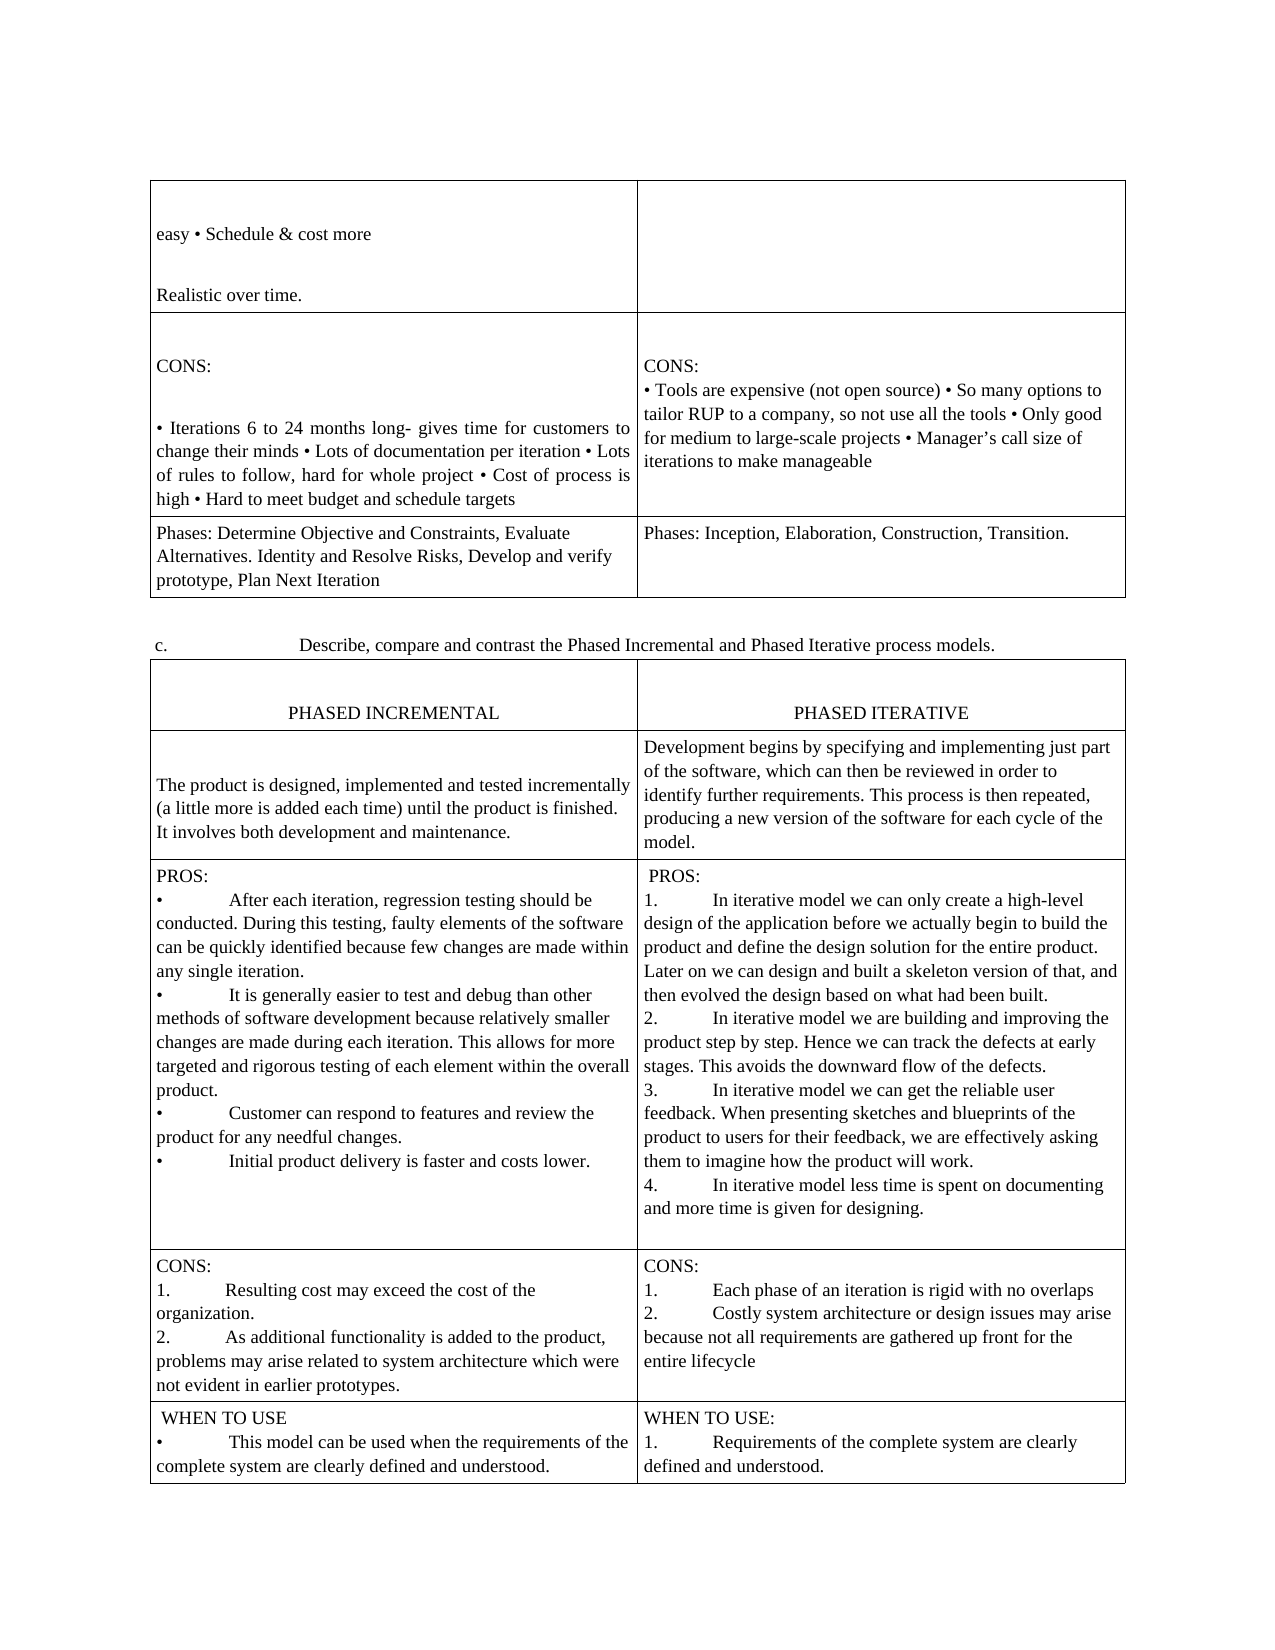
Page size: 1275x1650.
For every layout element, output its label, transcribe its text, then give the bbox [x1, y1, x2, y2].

table_cell CONS: • Iterations 6 to 24 months long- gives time for customers to change their minds • Lots of documentation per iteration • Lots of rules to follow, hard for whole project • Cost of process is high • Hard to meet budget and schedule targets [151, 313, 637, 516]
subtitle c. Describe, compare and contrast the Phased Incremental and Phased Iterative process models. [150, 635, 1125, 656]
table_cell PROS: • After each iteration, regression testing should be conducted. During this testing, faulty elements of the software can be quickly identified because few changes are made within any single iteration. • It is generally easier to test and debug than other methods of software development because relatively smaller changes are made during each iteration. This allows for more targeted and rigorous testing of each element within the overall product. • Customer can respond to features and review the product for any needful changes. • Initial product delivery is faster and costs lower. [151, 860, 637, 1249]
table_cell easy • Schedule & cost more Realistic over time. [151, 181, 637, 312]
table_cell Development begins by specifying and implementing just part of the software, which can then be reviewed in order to identify further requirements. This process is then repeated, producing a new version of the software for each cycle of the model. [638, 731, 1125, 859]
table_cell CONS: 1. Resulting cost may exceed the cost of the organization. 2. As additional functionality is added to the product, problems may arise related to system architecture which were not evident in earlier prototypes. [151, 1250, 637, 1401]
table_header PHASED INCREMENTAL [151, 660, 637, 730]
table_header PHASED ITERATIVE [638, 660, 1125, 730]
table_cell Phases: Inception, Elaboration, Construction, Transition. [638, 517, 1125, 597]
table_cell The product is designed, implemented and tested incrementally (a little more is added each time) until the product is finished. It involves both development and maintenance. [151, 731, 637, 859]
table_cell WHEN TO USE • This model can be used when the requirements of the complete system are clearly defined and understood. [151, 1402, 637, 1482]
table_cell CONS: 1. Each phase of an iteration is rigid with no overlaps 2. Costly system architecture or design issues may arise because not all requirements are gathered up front for the entire lifecycle [638, 1250, 1125, 1401]
table_cell CONS: • Tools are expensive (not open source) • So many options to tailor RUP to a company, so not use all the tools • Only good for medium to large-scale projects • Manager’s call size of iterations to make manageable [638, 313, 1125, 516]
table_cell Phases: Determine Objective and Constraints, Evaluate Alternatives. Identity and Resolve Risks, Develop and verify prototype, Plan Next Iteration [151, 517, 637, 597]
table_cell WHEN TO USE: 1. Requirements of the complete system are clearly defined and understood. [638, 1402, 1125, 1482]
table_cell [638, 181, 1125, 312]
table_cell PROS: 1. In iterative model we can only create a high-level design of the application before we actually begin to build the product and define the design solution for the entire product. Later on we can design and built a skeleton version of that, and then evolved the design based on what had been built. 2. In iterative model we are building and improving the product step by step. Hence we can track the defects at early stages. This avoids the downward flow of the defects. 3. In iterative model we can get the reliable user feedback. When presenting sketches and blueprints of the product to users for their feedback, we are effectively asking them to imagine how the product will work. 4. In iterative model less time is spent on documenting and more time is given for designing. [638, 860, 1125, 1249]
